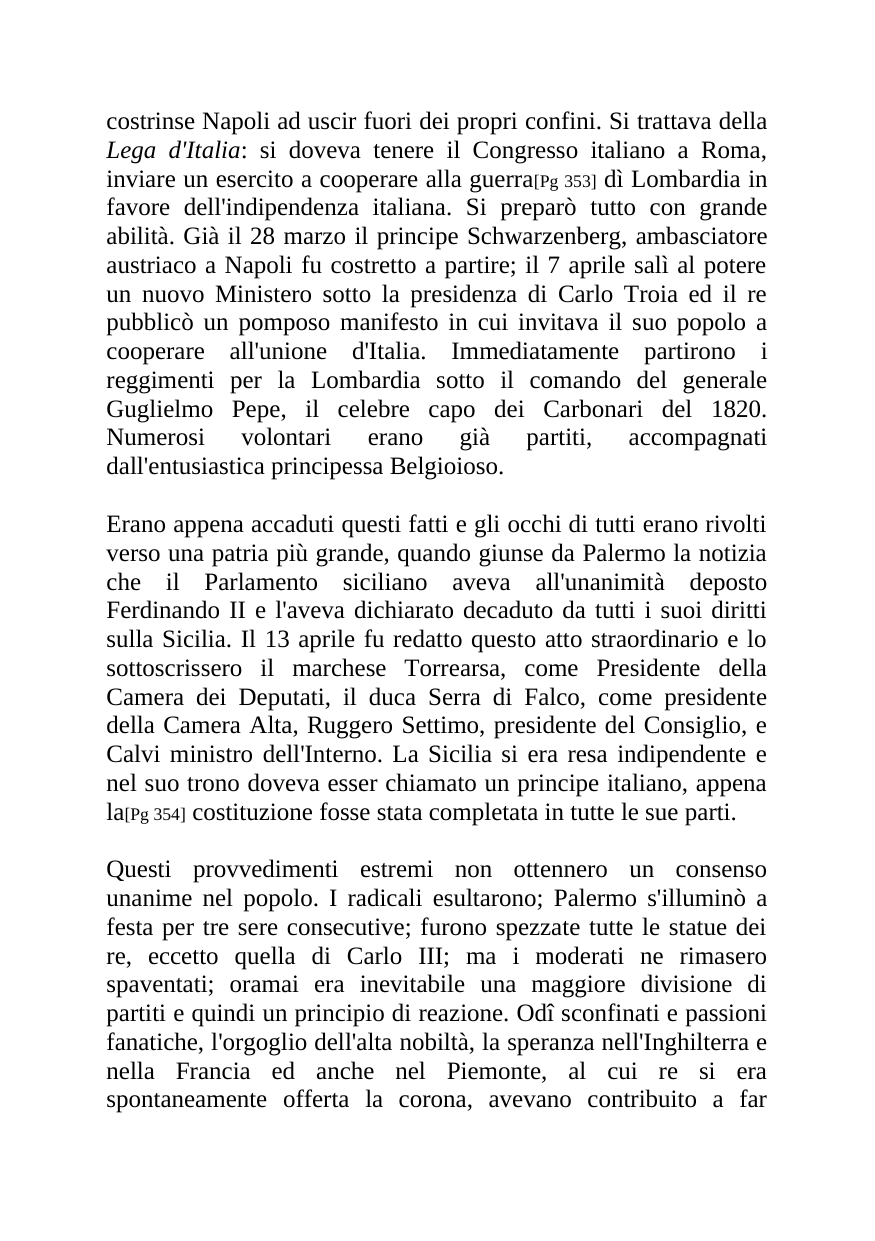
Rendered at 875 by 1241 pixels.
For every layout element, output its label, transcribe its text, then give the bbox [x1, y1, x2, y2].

text Questi provvedimenti estremi non ottennero un consenso unanime nel popolo. I radicali esultarono; Palermo s'illuminò a festa per tre sere consecutive; furono spezzate tutte le statue dei re, eccetto quella di Carlo III; ma i moderati ne rimasero spaventati; oramai era inevitabile una maggiore divisione di partiti e quindi un principio di reazione. Odî sconfinati e passioni fanatiche, l'orgoglio dell'alta nobiltà, la speranza nell'Inghilterra e nella Francia ed anche nel Piemonte, al cui re si era spontaneamente offerta la corona, avevano contribuito a far [106, 854, 768, 1113]
text costrinse Napoli ad uscir fuori dei propri confini. Si trattava della Lega d'Italia: si doveva tenere il Congresso italiano a Roma, inviare un esercito a cooperare alla guerra[Pg 353] dì Lombardia in favore dell'indipendenza italiana. Si preparò tutto con grande abilità. Già il 28 marzo il principe Schwarzenberg, ambasciatore austriaco a Napoli fu costretto a partire; il 7 aprile salì al potere un nuovo Ministero sotto la presidenza di Carlo Troia ed il re pubblicò un pomposo manifesto in cui invitava il suo popolo a cooperare all'unione d'Italia. Immediatamente partirono i reggimenti per la Lombardia sotto il comando del generale Guglielmo Pepe, il celebre capo dei Carbonari del 1820. Numerosi volontari erano già partiti, accompagnati dall'entusiastica principessa Belgioioso. [106, 106, 768, 480]
text Erano appena accaduti questi fatti e gli occhi di tutti erano rivolti verso una patria più grande, quando giunse da Palermo la notizia che il Parlamento siciliano aveva all'unanimità deposto Ferdinando II e l'aveva dichiarato decaduto da tutti i suoi diritti sulla Sicilia. Il 13 aprile fu redatto questo atto straordinario e lo sottoscrissero il marchese Torrearsa, come Presidente della Camera dei Deputati, il duca Serra di Falco, come presidente della Camera Alta, Ruggero Settimo, presidente del Consiglio, e Calvi ministro dell'Interno. La Sicilia si era resa indipendente e nel suo trono doveva esser chiamato un principe italiano, appena la[Pg 354] costituzione fosse stata completata in tutte le sue parti. [106, 509, 768, 825]
